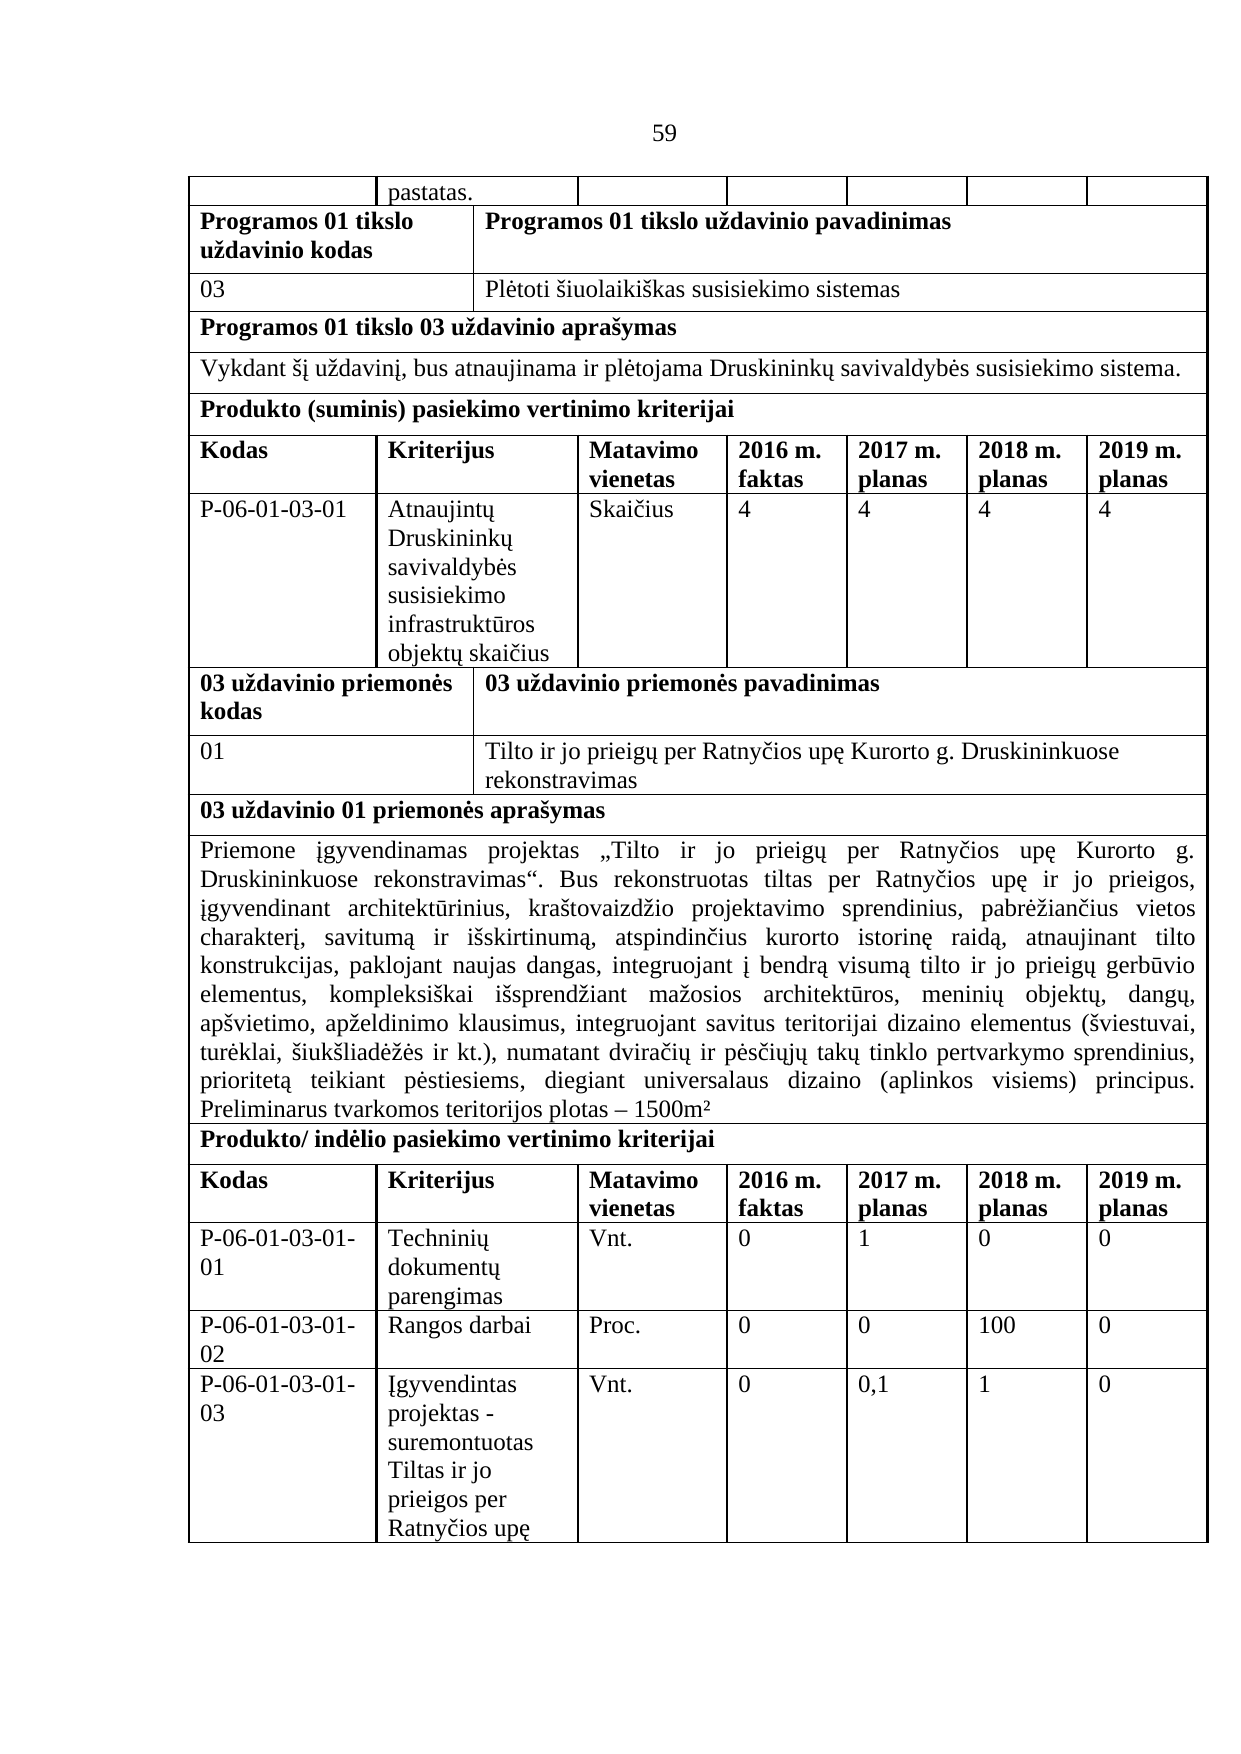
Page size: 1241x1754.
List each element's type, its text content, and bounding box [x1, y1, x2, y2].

table_cell Programos 01 tikslo uždavinio kodas [190, 206, 473, 273]
table_cell [968, 177, 1086, 205]
table_cell pastatas. [378, 177, 577, 205]
table_cell Įgyvendintas projektas - suremontuotas Tiltas ir jo prieigos per Ratnyčios upę [378, 1369, 577, 1542]
table_cell 2018 m. planas [968, 1165, 1086, 1222]
table_cell 0 [1088, 1311, 1206, 1368]
table_cell 4 [968, 494, 1086, 667]
table_cell 0 [848, 1311, 966, 1368]
table_cell 2016 m. faktas [728, 1165, 846, 1222]
table_cell 4 [848, 494, 966, 667]
table_cell Proc. [579, 1311, 726, 1368]
table_cell 03 uždavinio priemonės kodas [190, 668, 473, 735]
table_cell Matavimo vienetas [579, 1165, 726, 1222]
table_cell 4 [728, 494, 846, 667]
table_cell 2019 m. planas [1088, 1165, 1206, 1222]
table_cell 1 [848, 1223, 966, 1309]
table_cell [190, 177, 375, 205]
table_cell [579, 177, 726, 205]
table_cell Atnaujintų Druskininkų savivaldybės susisiekimo infrastruktūros objektų skaičius [378, 494, 577, 667]
table_cell Produkto/ indėlio pasiekimo vertinimo kriterijai [190, 1124, 1206, 1164]
table_cell 2018 m. planas [968, 436, 1086, 493]
table_cell 1 [968, 1369, 1086, 1542]
table_cell 0 [968, 1223, 1086, 1309]
table_cell 03 uždavinio priemonės pavadinimas [474, 668, 1206, 735]
table_cell Tilto ir jo prieigų per Ratnyčios upę Kurorto g. Druskininkuose rekonstravimas [474, 736, 1206, 794]
table_cell 0 [728, 1311, 846, 1368]
table_cell 4 [1088, 494, 1206, 667]
table_cell 2016 m. faktas [728, 436, 846, 493]
table_cell [728, 177, 846, 205]
table_cell Plėtoti šiuolaikiškas susisiekimo sistemas [474, 274, 1206, 311]
table_cell 0 [728, 1369, 846, 1542]
table_cell P-06-01-03-01-02 [190, 1311, 375, 1368]
table_cell 2017 m. planas [848, 1165, 966, 1222]
table_cell Rangos darbai [378, 1311, 577, 1368]
table_cell 100 [968, 1311, 1086, 1368]
table_cell P-06-01-03-01 [190, 494, 375, 667]
table_cell 0 [728, 1223, 846, 1309]
table_cell 03 uždavinio 01 priemonės aprašymas [190, 795, 1206, 834]
table_cell Produkto (suminis) pasiekimo vertinimo kriterijai [190, 394, 1206, 434]
table_cell Programos 01 tikslo uždavinio pavadinimas [474, 206, 1206, 273]
table_cell Vnt. [579, 1223, 726, 1309]
table_cell Kodas [190, 436, 375, 493]
table_cell [848, 177, 966, 205]
table_cell P-06-01-03-01-03 [190, 1369, 375, 1542]
table_cell Programos 01 tikslo 03 uždavinio aprašymas [190, 312, 1206, 352]
table_cell Kriterijus [378, 1165, 577, 1222]
table_cell 2017 m. planas [848, 436, 966, 493]
table_cell 2019 m. planas [1088, 436, 1206, 493]
table_cell 03 [190, 274, 473, 311]
table_cell Skaičius [579, 494, 726, 667]
table_cell Matavimo vienetas [579, 436, 726, 493]
table_cell [1088, 177, 1206, 205]
table_cell Priemone įgyvendinamas projektas „Tilto ir jo prieigų per Ratnyčios upę Kurorto g. Druskininkuose rekonstravimas“. Bus rekonstruotas tiltas per Ratnyčios upę ir jo prieigos, įgyvendinant architektūrinius, kraštovaizdžio projektavimo sprendinius, pabrėžiančius vietos charakterį, savitumą ir išskirtinumą, atspindinčius kurorto istorinę raidą, atnaujinant tilto konstrukcijas, paklojant naujas dangas, integruojant į bendrą visumą tilto ir jo prieigų gerbūvio elementus, kompleksiškai išsprendžiant mažosios architektūros, meninių objektų, dangų, apšvietimo, apželdinimo klausimus, integruojant savitus teritorijai dizaino elementus (šviestuvai, turėklai, šiukšliadėžės ir kt.), numatant dviračių ir pėsčiųjų takų tinklo pertvarkymo sprendinius, prioritetą teikiant pėstiesiems, diegiant universalaus dizaino (aplinkos visiems) principus. Preliminarus tvarkomos teritorijos plotas – 1500m² [190, 836, 1206, 1123]
table_cell Techninių dokumentų parengimas [378, 1223, 577, 1309]
table_cell 01 [190, 736, 473, 794]
table_cell Kriterijus [378, 436, 577, 493]
table_cell Vykdant šį uždavinį, bus atnaujinama ir plėtojama Druskininkų savivaldybės susisiekimo sistema. [190, 353, 1206, 393]
table_cell Kodas [190, 1165, 375, 1222]
table_cell P-06-01-03-01-01 [190, 1223, 375, 1309]
table_cell 0 [1088, 1223, 1206, 1309]
table_cell 0,1 [848, 1369, 966, 1542]
table_cell 0 [1088, 1369, 1206, 1542]
table_cell Vnt. [579, 1369, 726, 1542]
